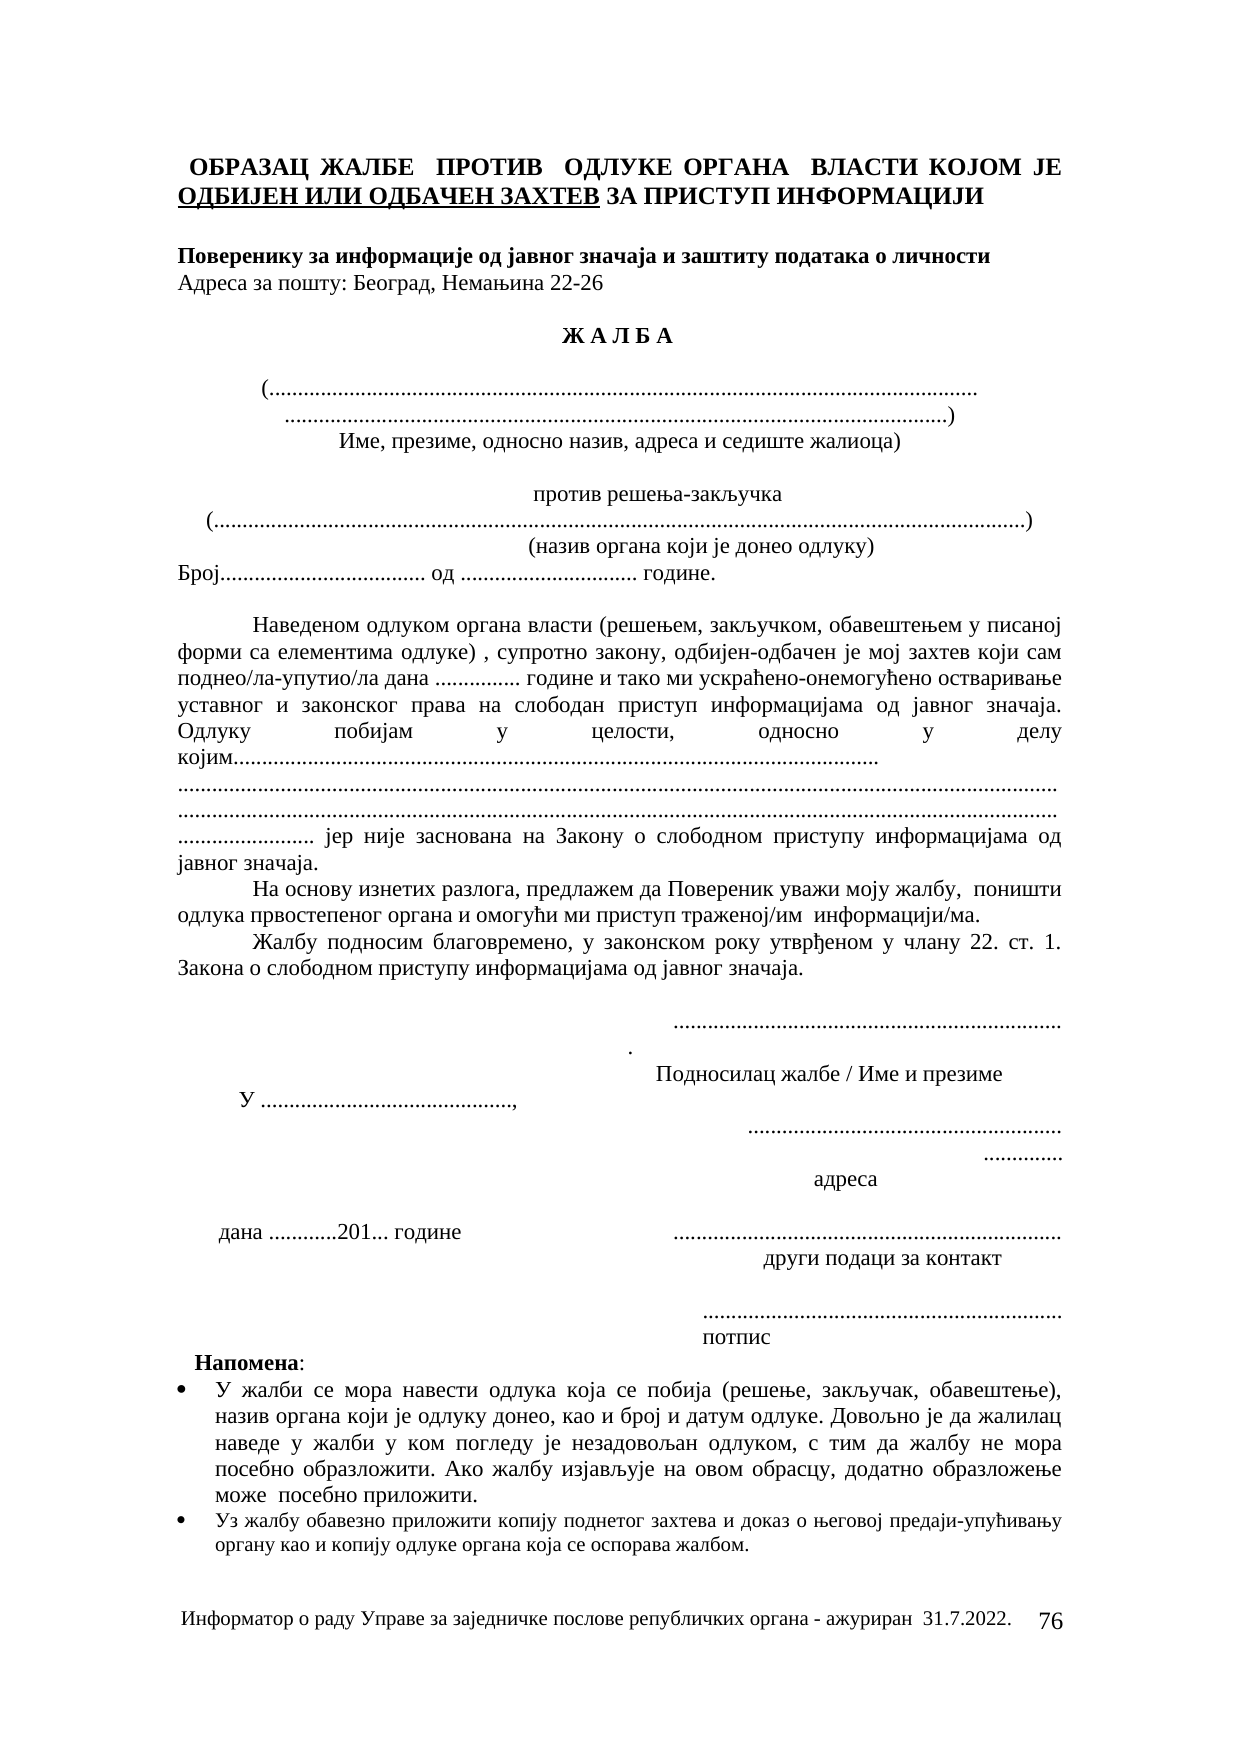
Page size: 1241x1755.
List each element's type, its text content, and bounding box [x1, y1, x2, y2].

text Подносилац жалбе / Име и презиме [627, 1059, 1063, 1086]
text ............................................................... потпис [702, 1297, 1063, 1349]
text (назив органа који је донео одлуку) [177, 532, 1063, 559]
list Уз жалбу обавезно приложити копију поднетог захтева и доказ о његовој предаји-упућивању органу као и копију одлуке органа која се оспорава жалбом. [177, 1508, 1063, 1556]
text дана ............201... године .................................................................... [177, 1218, 1063, 1244]
text (............................................................................................................................ [177, 374, 1063, 401]
text Име, презиме, односно назив, адреса и седиште жалиоца) [177, 427, 1063, 453]
text ............................................................................................................................................................................................................................................................................................................................................ јер није заснована на Закону о слободном приступу информацијама од јавног значаја. [177, 770, 1063, 875]
text Жалбу подносим благовремено, у законском року утврђеном у члану 22. ст. 1. Закона о слободном приступу информацијама од јавног значаја. [177, 928, 1063, 981]
subtitle ОБРАЗАЦ ЖАЛБЕ ПРОТИВ ОДЛУКЕ ОРГАНА ВЛАСТИ КОЈОМ ЈЕ ОДБИЈЕН ИЛИ ОДБАЧЕН ЗАХТЕВ ЗА ПРИСТУП ИНФОРМАЦИЈИ [177, 148, 1063, 210]
text У ............................................, ..................................................................... [177, 1086, 1063, 1165]
text Напомена: [177, 1349, 1063, 1376]
text против решења-закључка (..............................................................................................................................................) [177, 480, 1063, 532]
text адреса [177, 1165, 1063, 1191]
text Адреса за пошту: Београд, Немањина 22-26 [177, 269, 1063, 295]
text Поверенику за информације од јавног значаја и заштиту података о личности [177, 243, 1063, 269]
text ....................................................................................................................) [177, 401, 1063, 427]
text други подаци за контакт [702, 1244, 1063, 1270]
text Наведеном одлуком органа власти (решењем, закључком, обавештењем у писаној форми са елементима одлуке) , супротно закону, одбијен-одбачен је мој захтев који сам поднео/ла-упутио/ла дана ............... године и тако ми ускраћено-онемогућено остваривање уставног и законског права на слободан приступ информацијама од јавног значаја. Oдлуку побијам у целости, односно у делу којим................................................................................................................. [177, 612, 1063, 770]
text На основу изнетих разлога, предлажем да Повереник уважи моју жалбу, поништи одлука првостепеног органа и омогући ми приступ траженој/им информацији/ма. [177, 875, 1063, 928]
list У жалби се мора навести одлука која се побија (решење, закључак, обавештење), назив органа који је одлуку донео, као и број и датум одлуке. Довољно је да жалилац наведе у жалби у ком погледу је незадовољан одлуком, с тим да жалбу не мора посебно образложити. Ако жалбу изјављује на овом обрасцу, додатно образложење може посебно приложити. [177, 1376, 1063, 1508]
text Ж А Л Б А [177, 322, 1063, 348]
text Број.................................... од ............................... године. [177, 559, 1063, 585]
text ..................................................................... [627, 1007, 1063, 1059]
